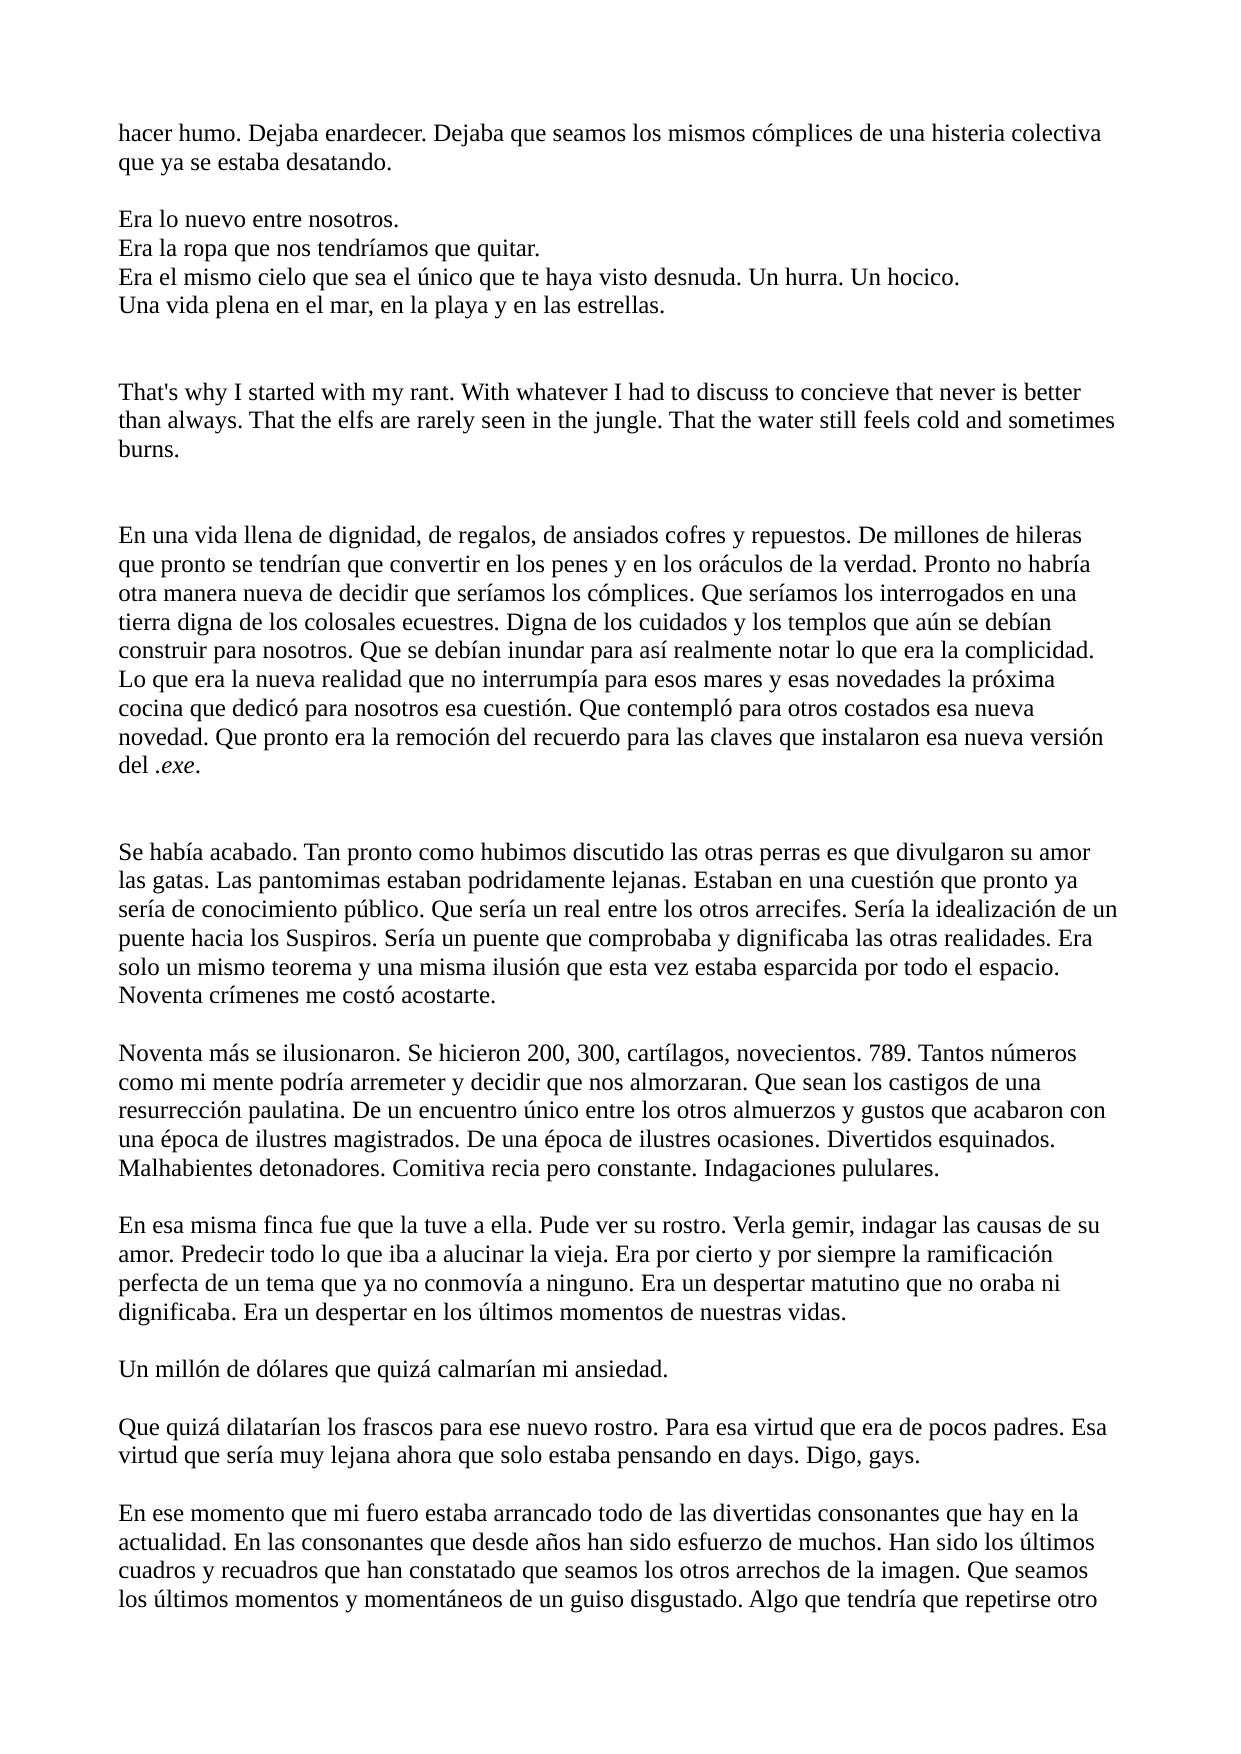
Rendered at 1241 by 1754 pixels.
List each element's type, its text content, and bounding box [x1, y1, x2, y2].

text Era la ropa que nos tendríamos que quitar. [118, 233, 1122, 262]
text That's why I started with my rant. With whatever I had to discuss to concieve that never is better than always. That the elfs are rarely seen in the jungle. That the water still feels cold and sometimes burns. [118, 377, 1122, 463]
text Que quizá dilatarían los frascos para ese nuevo rostro. Para esa virtud que era de pocos padres. Esa virtud que sería muy lejana ahora que solo estaba pensando en days. Digo, gays. [118, 1412, 1122, 1469]
text Noventa más se ilusionaron. Se hicieron 200, 300, cartílagos, novecientos. 789. Tantos números como mi mente podría arremeter y decidir que nos almorzaran. Que sean los castigos de una resurrección paulatina. De un encuentro único entre los otros almuerzos y gustos que acabaron con una época de ilustres magistrados. De una época de ilustres ocasiones. Divertidos esquinados. Malhabientes detonadores. Comitiva recia pero constante. Indagaciones pululares. [118, 1038, 1122, 1182]
text En ese momento que mi fuero estaba arrancado todo de las divertidas consonantes que hay en la actualidad. En las consonantes que desde años han sido esfuerzo de muchos. Han sido los últimos cuadros y recuadros que han constatado que seamos los otros arrechos de la imagen. Que seamos los últimos momentos y momentáneos de un guiso disgustado. Algo que tendría que repetirse otro [118, 1498, 1122, 1613]
text Se había acabado. Tan pronto como hubimos discutido las otras perras es que divulgaron su amor las gatas. Las pantomimas estaban podridamente lejanas. Estaban en una cuestión que pronto ya sería de conocimiento público. Que sería un real entre los otros arrecifes. Sería la idealización de un puente hacia los Suspiros. Sería un puente que comprobaba y dignificaba las otras realidades. Era solo un mismo teorema y una misma ilusión que esta vez estaba esparcida por todo el espacio. Noventa crímenes me costó acostarte. [118, 837, 1122, 1009]
text Era lo nuevo entre nosotros. [118, 204, 1122, 233]
text Era el mismo cielo que sea el único que te haya visto desnuda. Un hurra. Un hocico. [118, 262, 1122, 291]
text En una vida llena de dignidad, de regalos, de ansiados cofres y repuestos. De millones de hileras que pronto se tendrían que convertir en los penes y en los oráculos de la verdad. Pronto no habría otra manera nueva de decidir que seríamos los cómplices. Que seríamos los interrogados en una tierra digna de los colosales ecuestres. Digna de los cuidados y los templos que aún se debían construir para nosotros. Que se debían inundar para así realmente notar lo que era la complicidad. Lo que era la nueva realidad que no interrumpía para esos mares y esas novedades la próxima cocina que dedicó para nosotros esa cuestión. Que contempló para otros costados esa nueva novedad. Que pronto era la remoción del recuerdo para las claves que instalaron esa nueva versión del .exe. [118, 521, 1122, 779]
text Una vida plena en el mar, en la playa y en las estrellas. [118, 291, 1122, 319]
text En esa misma finca fue que la tuve a ella. Pude ver su rostro. Verla gemir, indagar las causas de su amor. Predecir todo lo que iba a alucinar la vieja. Era por cierto y por siempre la ramificación perfecta de un tema que ya no conmovía a ninguno. Era un despertar matutino que no oraba ni dignificaba. Era un despertar en los últimos momentos de nuestras vidas. [118, 1211, 1122, 1326]
text hacer humo. Dejaba enardecer. Dejaba que seamos los mismos cómplices de una histeria colectiva que ya se estaba desatando. [118, 118, 1122, 176]
text Un millón de dólares que quizá calmarían mi ansiedad. [118, 1354, 1122, 1383]
